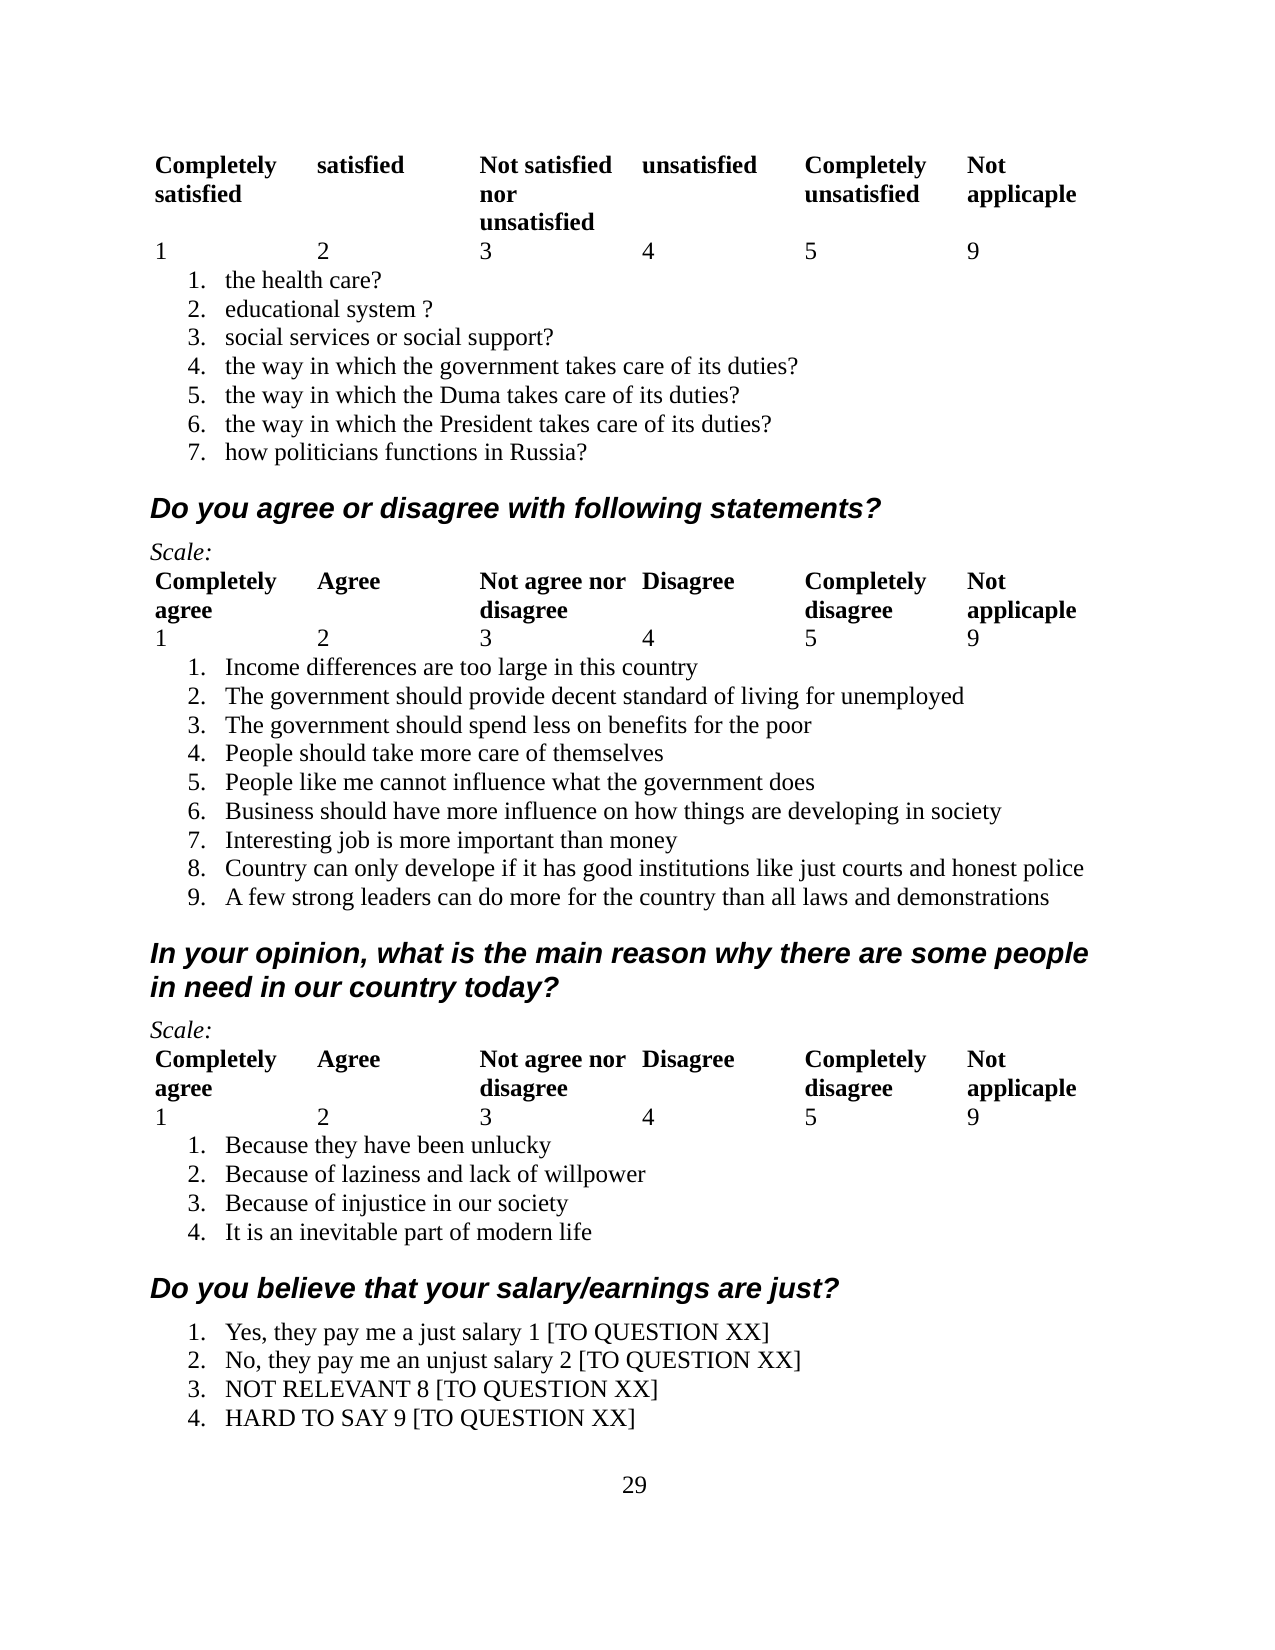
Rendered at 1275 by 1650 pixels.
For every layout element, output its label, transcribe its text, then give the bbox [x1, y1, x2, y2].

list Because they have been unlucky [187, 1131, 1125, 1159]
list The government should spend less on benefits for the poor [187, 710, 1125, 738]
table_cell 5 [800, 624, 962, 652]
subtitle In your opinion, what is the main reason why there are some people in need in our country today? [150, 936, 1125, 1003]
table_header Not applicaple [963, 1044, 1125, 1102]
list the way in which the President takes care of its duties? [187, 409, 1125, 437]
table_header Agree [313, 566, 475, 623]
table_header Completely unsatisfied [800, 150, 962, 236]
list the health care? [187, 265, 1125, 294]
table_header satisfied [313, 150, 475, 236]
table_cell 4 [638, 236, 800, 265]
table_header Disagree [638, 566, 800, 623]
list Income differences are too large in this country [187, 652, 1125, 681]
list Country can only develope if it has good institutions like just courts and honest police [187, 853, 1125, 882]
table_cell 4 [638, 1102, 800, 1131]
table_cell 3 [475, 236, 637, 265]
table_cell 4 [638, 624, 800, 652]
table_header Completely disagree [800, 566, 962, 623]
table_cell 3 [475, 1102, 637, 1131]
list It is an inevitable part of modern life [187, 1217, 1125, 1246]
table_header Completely satisfied [150, 150, 312, 236]
table_header Not satisfied nor unsatisfied [475, 150, 637, 236]
list People like me cannot influence what the government does [187, 767, 1125, 796]
list the way in which the Duma takes care of its duties? [187, 380, 1125, 409]
table_header Disagree [638, 1044, 800, 1102]
table_header Not agree nor disagree [475, 566, 637, 623]
table_cell 2 [313, 236, 475, 265]
list NOT RELEVANT 8 [TO QUESTION XX] [187, 1374, 1125, 1403]
table_header Completely disagree [800, 1044, 962, 1102]
text Scale: [150, 537, 1125, 566]
table_cell 2 [313, 624, 475, 652]
subtitle Do you believe that your salary/earnings are just? [150, 1271, 1125, 1304]
table_cell 9 [963, 624, 1125, 652]
list A few strong leaders can do more for the country than all laws and demonstrations [187, 882, 1125, 911]
table_header Agree [313, 1044, 475, 1102]
table_cell 9 [963, 236, 1125, 265]
list No, they pay me an unjust salary 2 [TO QUESTION XX] [187, 1345, 1125, 1374]
list social services or social support? [187, 322, 1125, 351]
table_cell 1 [150, 624, 312, 652]
table_cell 5 [800, 236, 962, 265]
list Interesting job is more important than money [187, 825, 1125, 853]
list the way in which the government takes care of its duties? [187, 351, 1125, 380]
table_header unsatisfied [638, 150, 800, 236]
list Because of injustice in our society [187, 1188, 1125, 1217]
table_header Not agree nor disagree [475, 1044, 637, 1102]
table_header Completely agree [150, 1044, 312, 1102]
list People should take more care of themselves [187, 738, 1125, 767]
table_cell 3 [475, 624, 637, 652]
table_cell 9 [963, 1102, 1125, 1131]
text Scale: [150, 1016, 1125, 1044]
list Because of laziness and lack of willpower [187, 1159, 1125, 1188]
list Business should have more influence on how things are developing in society [187, 796, 1125, 825]
table_cell 5 [800, 1102, 962, 1131]
list The government should provide decent standard of living for unemployed [187, 681, 1125, 710]
table_cell 2 [313, 1102, 475, 1131]
list Yes, they pay me a just salary 1 [TO QUESTION XX] [187, 1317, 1125, 1345]
list how politicians functions in Russia? [187, 437, 1125, 466]
list educational system ? [187, 294, 1125, 322]
table_header Completely agree [150, 566, 312, 623]
table_header Not applicaple [963, 150, 1125, 236]
table_cell 1 [150, 236, 312, 265]
subtitle Do you agree or disagree with following statements? [150, 491, 1125, 525]
table_cell 1 [150, 1102, 312, 1131]
list HARD TO SAY 9 [TO QUESTION XX] [187, 1403, 1125, 1432]
table_header Not applicaple [963, 566, 1125, 623]
